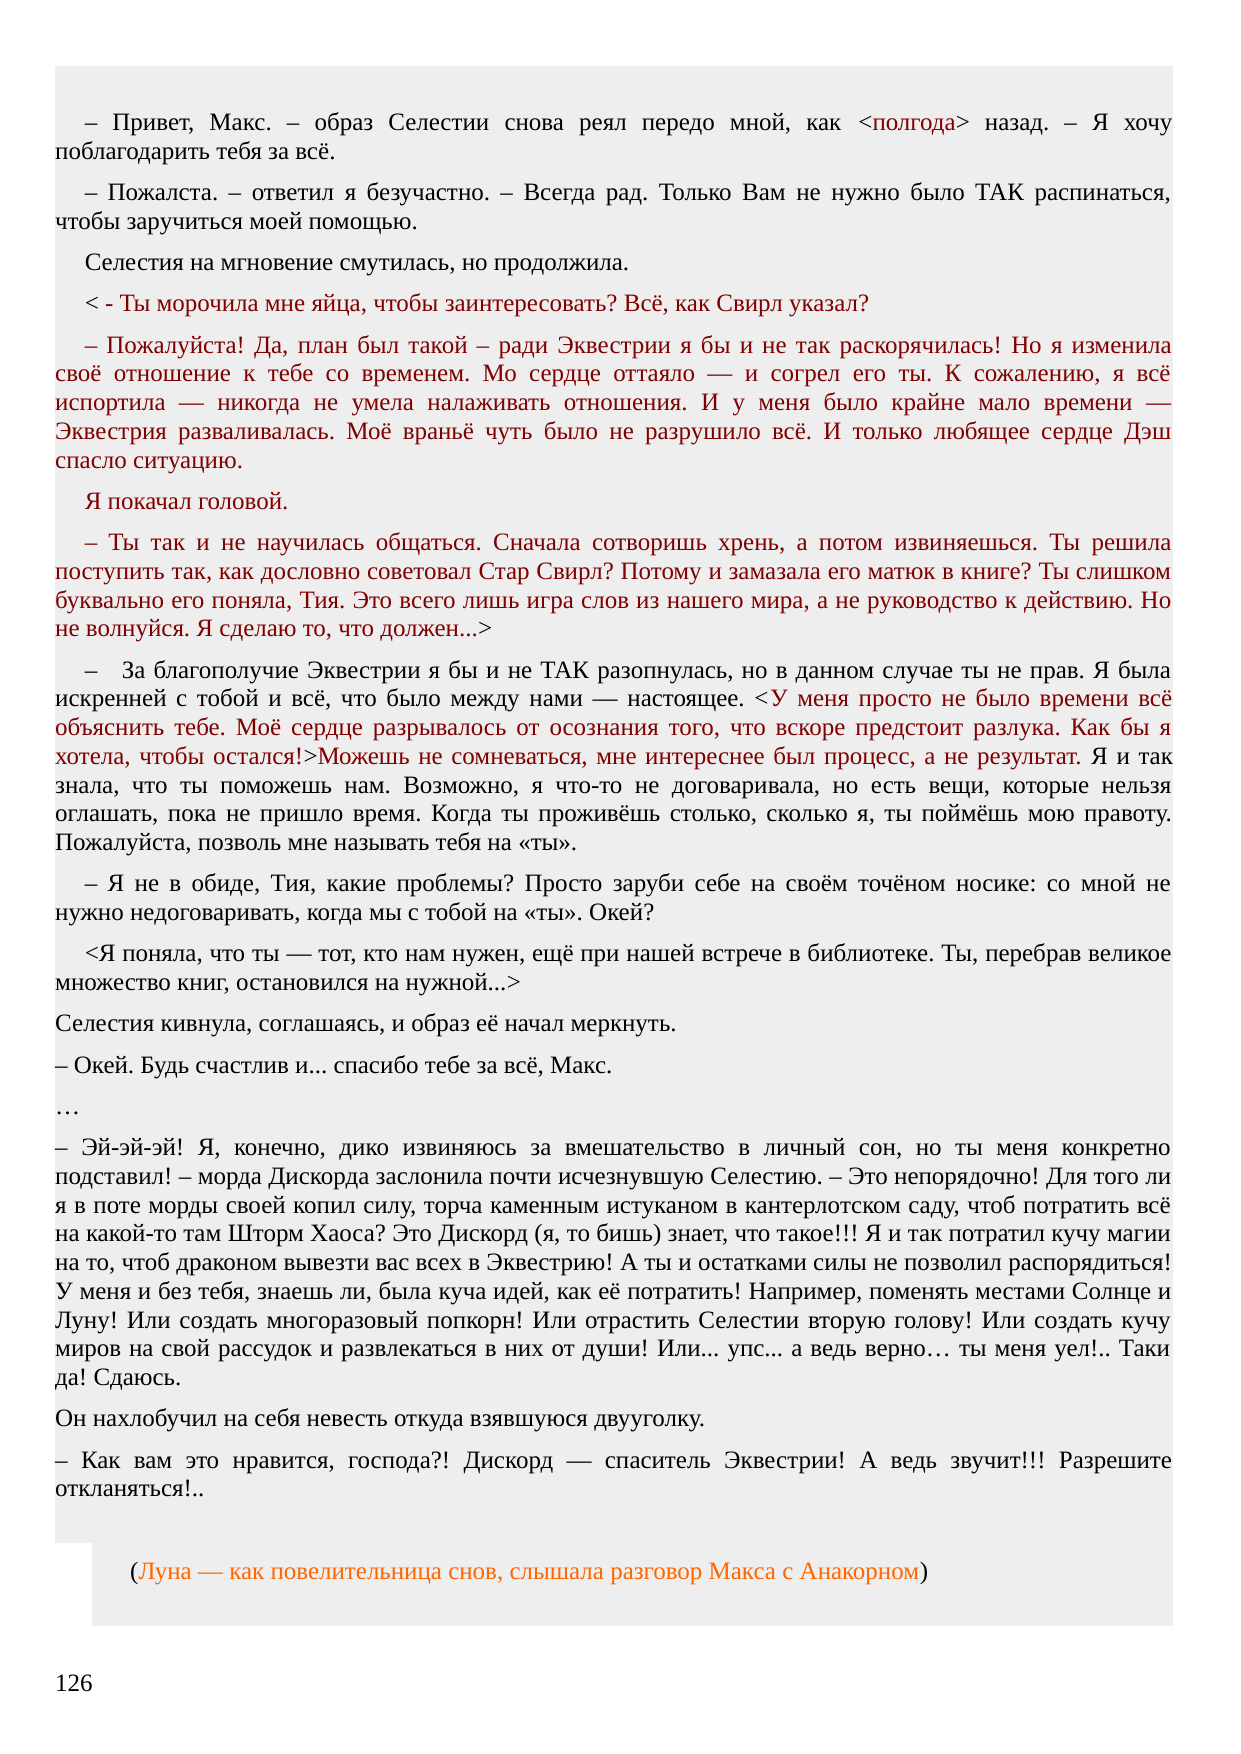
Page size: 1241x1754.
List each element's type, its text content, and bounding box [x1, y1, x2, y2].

text – Пожалуйста! Да, план был такой – ради Эквестрии я бы и не так раскорячилась! Но я изменила своё отношение к тебе со временем. Мо сердце оттаяло — и согрел его ты. К сожалению, я всё испортила — никогда не умела налаживать отношения. И у меня было крайне мало времени — Эквестрия разваливалась. Моё враньё чуть было не разрушило всё. И только любящее сердце Дэш спасло ситуацию. [55, 330, 1173, 473]
list (Луна — как повелительница снов, слышала разговор Макса с Анакорном) [92, 1556, 1173, 1585]
text Селестия кивнула, соглашаясь, и образ её начал меркнуть. [55, 1008, 1173, 1037]
text <Я поняла, что ты — тот, кто нам нужен, ещё при нашей встрече в библиотеке. Ты, перебрав великое множество книг, остановился на нужной...> [55, 938, 1173, 996]
text – Я не в обиде, Тия, какие проблемы? Просто заруби себе на своём точёном носике: со мной не нужно недоговаривать, когда мы с тобой на «ты». Окей? [55, 868, 1173, 926]
text – Привет, Макс. – образ Селестии снова реял передо мной, как <полгода> назад. – Я хочу поблагодарить тебя за всё. [55, 107, 1173, 165]
text – Пожалста. – ответил я безучастно. – Всегда рад. Только Вам не нужно было ТАК распинаться, чтобы заручиться моей помощью. [55, 177, 1173, 235]
text – Ты так и не научилась общаться. Сначала сотворишь хрень, а потом извиняешься. Ты решила поступить так, как дословно советовал Стар Свирл? Потому и замазала его матюк в книге? Ты слишком буквально его поняла, Тия. Это всего лишь игра слов из нашего мира, а не руководство к действию. Но не волнуйся. Я сделаю то, что должен...> [55, 527, 1173, 642]
text – Как вам это нравится, господа?! Дискорд — спаситель Эквестрии! А ведь звучит!!! Разрешите откланяться!.. [55, 1445, 1173, 1502]
text Я покачал головой. [55, 486, 1173, 515]
text … [55, 1091, 1173, 1120]
text – Окей. Будь счастлив и... спасибо тебе за всё, Макс. [55, 1050, 1173, 1078]
text Селестия на мгновение смутилась, но продолжила. [55, 247, 1173, 276]
text – За благополучие Эквестрии я бы и не ТАК разопнулась, но в данном случае ты не прав. Я была искренней с тобой и всё, что было между нами — настоящее. <У меня просто не было времени всё объяснить тебе. Моё сердце разрывалось от осознания того, что вскоре предстоит разлука. Как бы я хотела, чтобы остался!>Можешь не сомневаться, мне интереснее был процесс, а не результат. Я и так знала, что ты поможешь нам. Возможно, я что-то не договаривала, но есть вещи, которые нельзя оглашать, пока не пришло время. Когда ты проживёшь столько, сколько я, ты поймёшь мою правоту. Пожалуйста, позволь мне называть тебя на «ты». [55, 655, 1173, 856]
text – Эй-эй-эй! Я, конечно, дико извиняюсь за вмешательство в личный сон, но ты меня конкретно подставил! – морда Дискорда заслонила почти исчезнувшую Селестию. – Это непорядочно! Для того ли я в поте морды своей копил силу, торча каменным истуканом в кантерлотском саду, чтоб потратить всё на какой-то там Шторм Хаоса? Это Дискорд (я, то бишь) знает, что такое!!! Я и так потратил кучу магии на то, чтоб драконом вывезти вас всех в Эквестрию! А ты и остатками силы не позволил распорядиться! У меня и без тебя, знаешь ли, была куча идей, как её потратить! Например, поменять местами Солнце и Луну! Или создать многоразовый попкорн! Или отрастить Селестии вторую голову! Или создать кучу миров на свой рассудок и развлекаться в них от души! Или... упс... а ведь верно… ты меня уел!.. Таки да! Сдаюсь. [55, 1132, 1173, 1391]
text < - Ты морочила мне яйца, чтобы заинтересовать? Всё, как Свирл указал? [55, 288, 1173, 317]
text Он нахлобучил на себя невесть откуда взявшуюся двууголку. [55, 1403, 1173, 1432]
